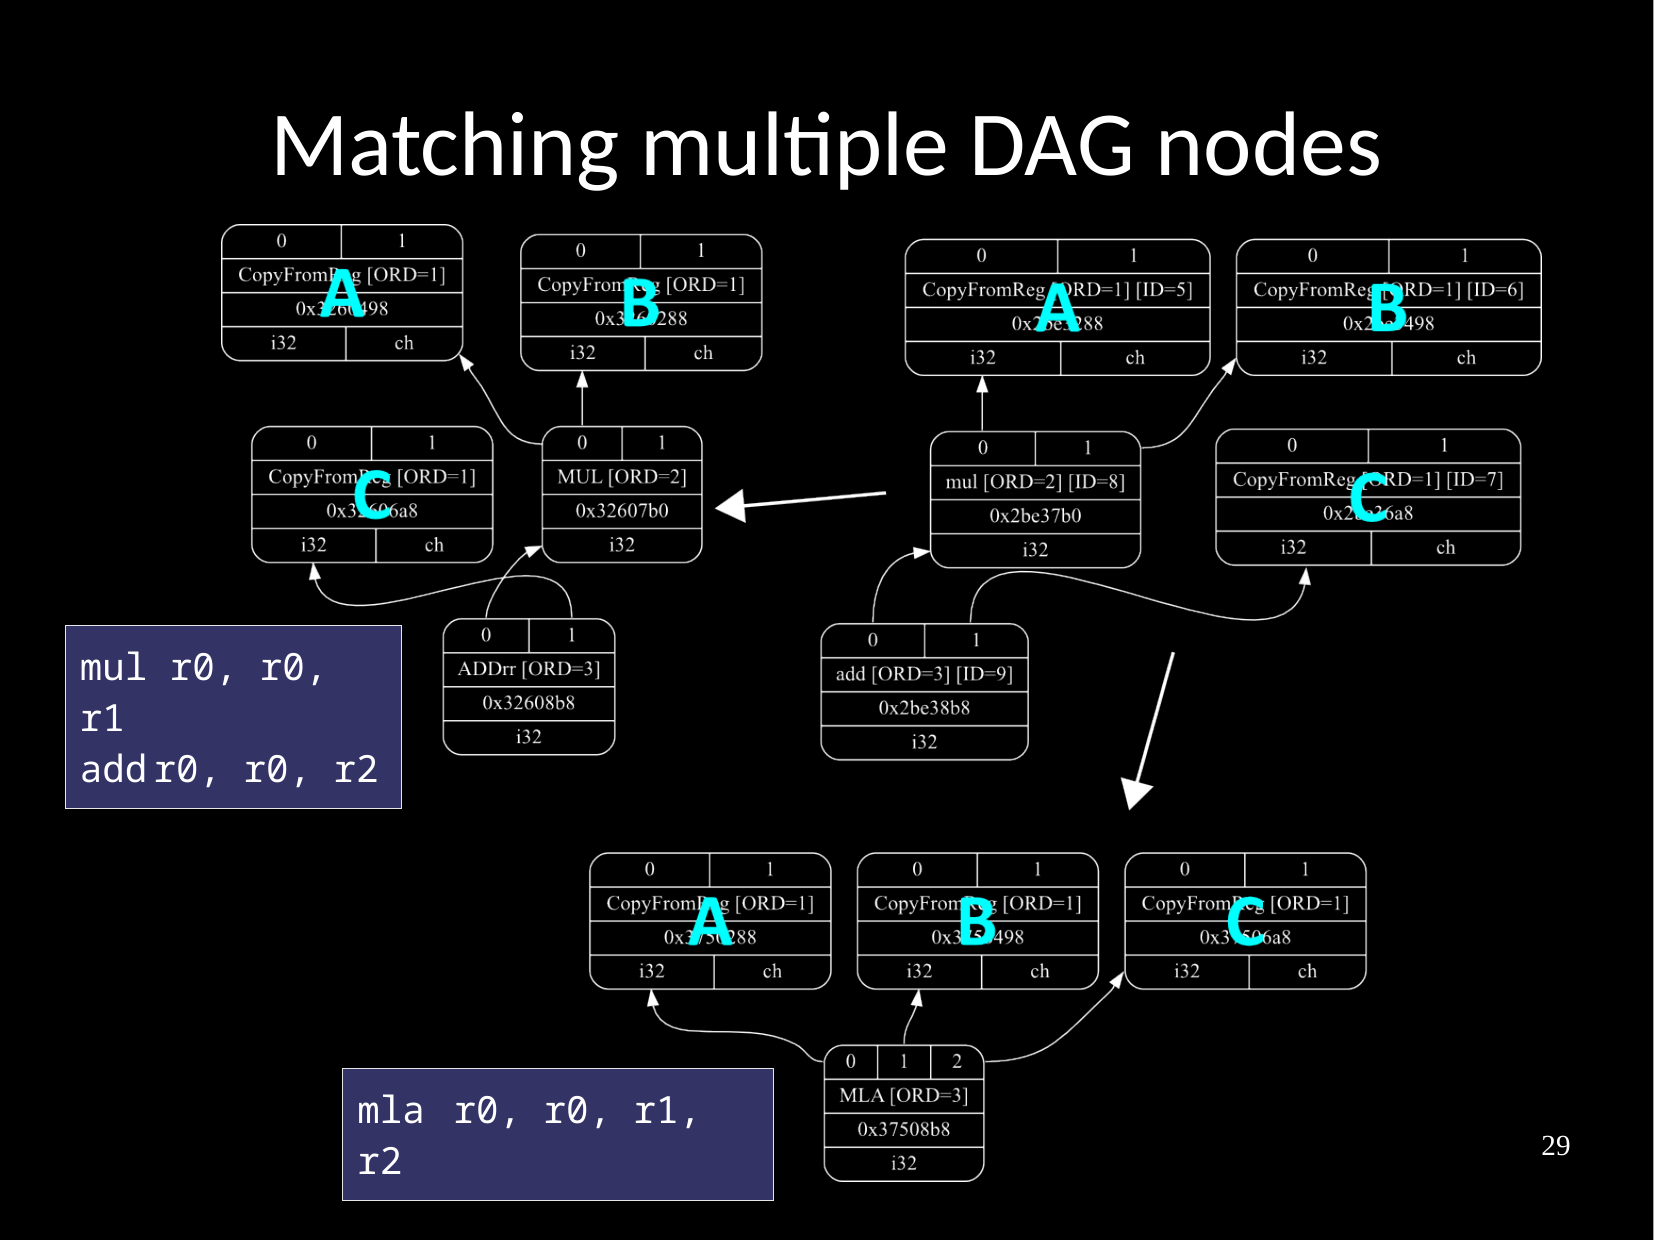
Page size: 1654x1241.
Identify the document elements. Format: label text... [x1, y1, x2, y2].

text_box mla r0, r0, r1, r2 [342, 1068, 774, 1158]
title Matching multiple DAG nodes [82, 49, 1571, 257]
picture [221, 224, 1542, 1182]
text_box mul r0, r0, r1 add r0, r0, r2 [65, 625, 402, 756]
